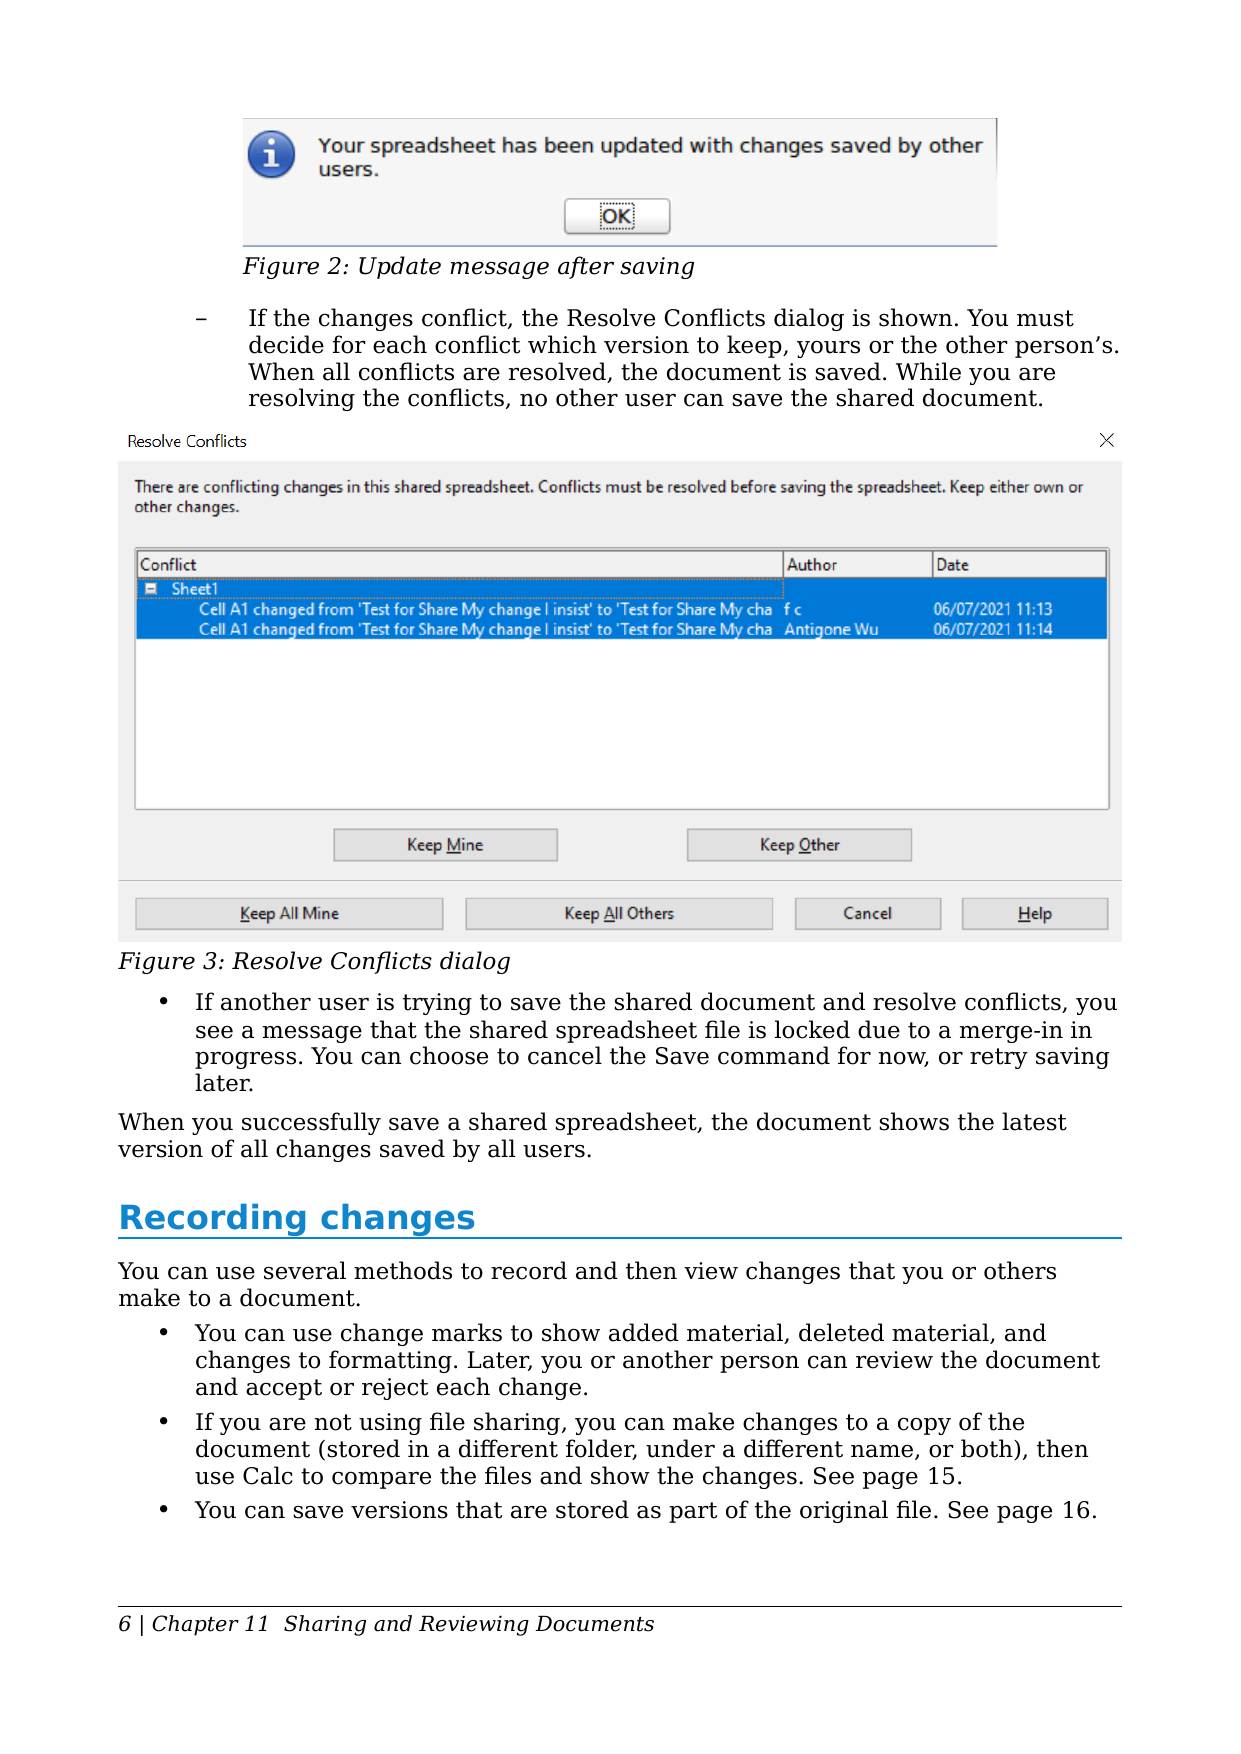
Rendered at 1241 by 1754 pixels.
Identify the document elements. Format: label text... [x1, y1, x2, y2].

list You can save versions that are stored as part of the original file. See page 16. [156, 1496, 1122, 1525]
text Figure 2: Update message after saving [243, 253, 997, 280]
text Figure 3: Resolve Conflicts dialog [118, 948, 1122, 975]
picture [242, 118, 998, 247]
list If another user is trying to save the shared document and resolve conflicts, you see a message that the shared spreadsheet file is locked due to a merge-in in progress. You can choose to cancel the Save command for now, or retry saving later. [156, 988, 1122, 1097]
list You can use change marks to show added material, deleted material, and changes to formatting. Later, you or another person can review the document and accept or reject each change. [156, 1318, 1122, 1401]
list You can use several methods to record and then view changes that you or others make to a document. [118, 1258, 1122, 1312]
picture [118, 424, 1122, 942]
list If the changes conflict, the Resolve Conflicts dialog is shown. You must decide for each conflict which version to keep, yours or the other person’s. When all conflicts are resolved, the document is saved. While you are resolving the conflicts, no other user can save the shared document. [195, 303, 1122, 412]
text When you successfully save a shared spreadsheet, the document shows the latest version of all changes saved by all users. [118, 1109, 1122, 1162]
list If you are not using file sharing, you can make changes to a copy of the document (stored in a different folder, under a different name, or both), then use Calc to compare the files and show the changes. See page 15. [156, 1407, 1122, 1489]
subtitle Recording changes [118, 1199, 1122, 1237]
